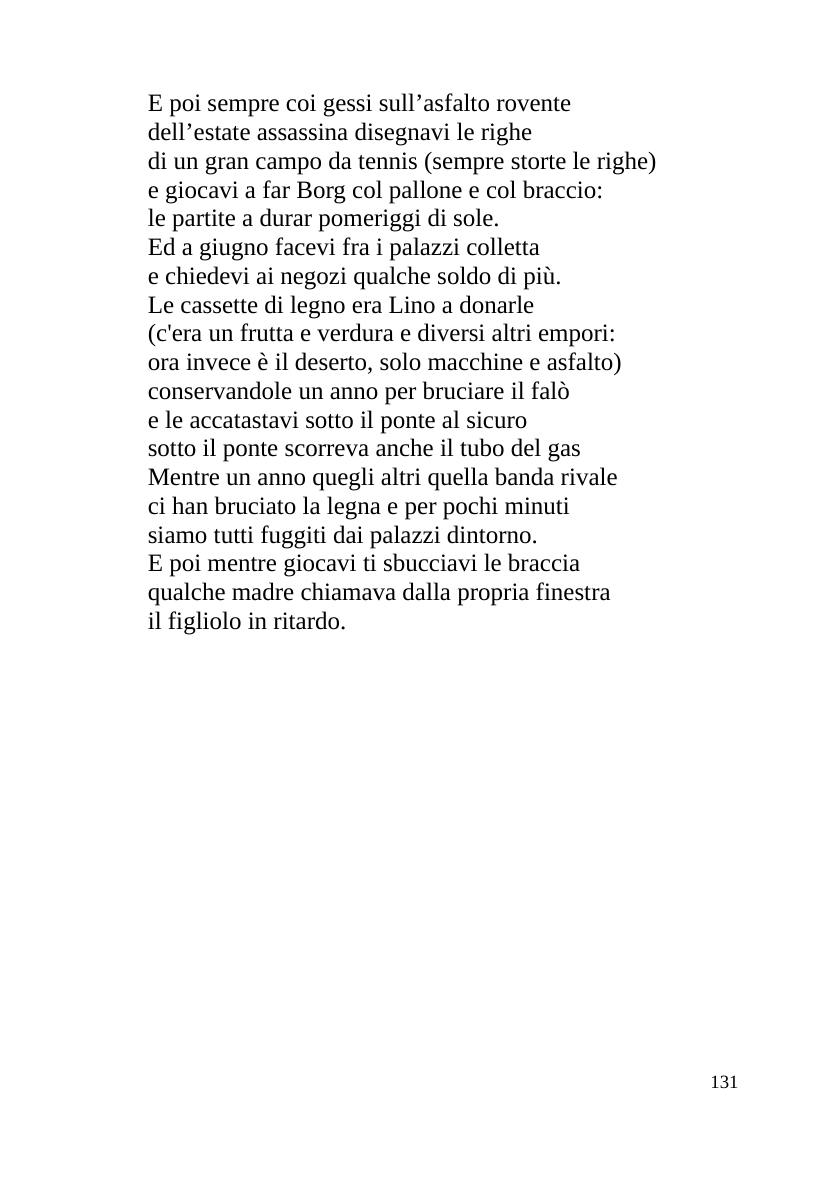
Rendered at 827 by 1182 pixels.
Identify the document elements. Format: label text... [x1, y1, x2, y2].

text E poi mentre giocavi ti sbucciavi le braccia qualche madre chiamava dalla propria finestra il figliolo in ritardo. [148, 548, 738, 635]
text Ed a giugno facevi fra i palazzi colletta e chiedevi ai negozi qualche soldo di più. Le cassette di legno era Lino a donarle (c'era un frutta e verdura e diversi altri empori: ora invece è il deserto, solo macchine e asfalto) conservandole un anno per bruciare il falò e le accatastavi sotto il ponte al sicuro sotto il ponte scorreva anche il tubo del gas Mentre un anno quegli altri quella banda rivale ci han bruciato la legna e per pochi minuti siamo tutti fuggiti dai palazzi dintorno. [148, 232, 738, 548]
text E poi sempre coi gessi sull’asfalto rovente dell’estate assassina disegnavi le righe di un gran campo da tennis (sempre storte le righe) e giocavi a far Borg col pallone e col braccio: le partite a durar pomeriggi di sole. [148, 88, 738, 232]
